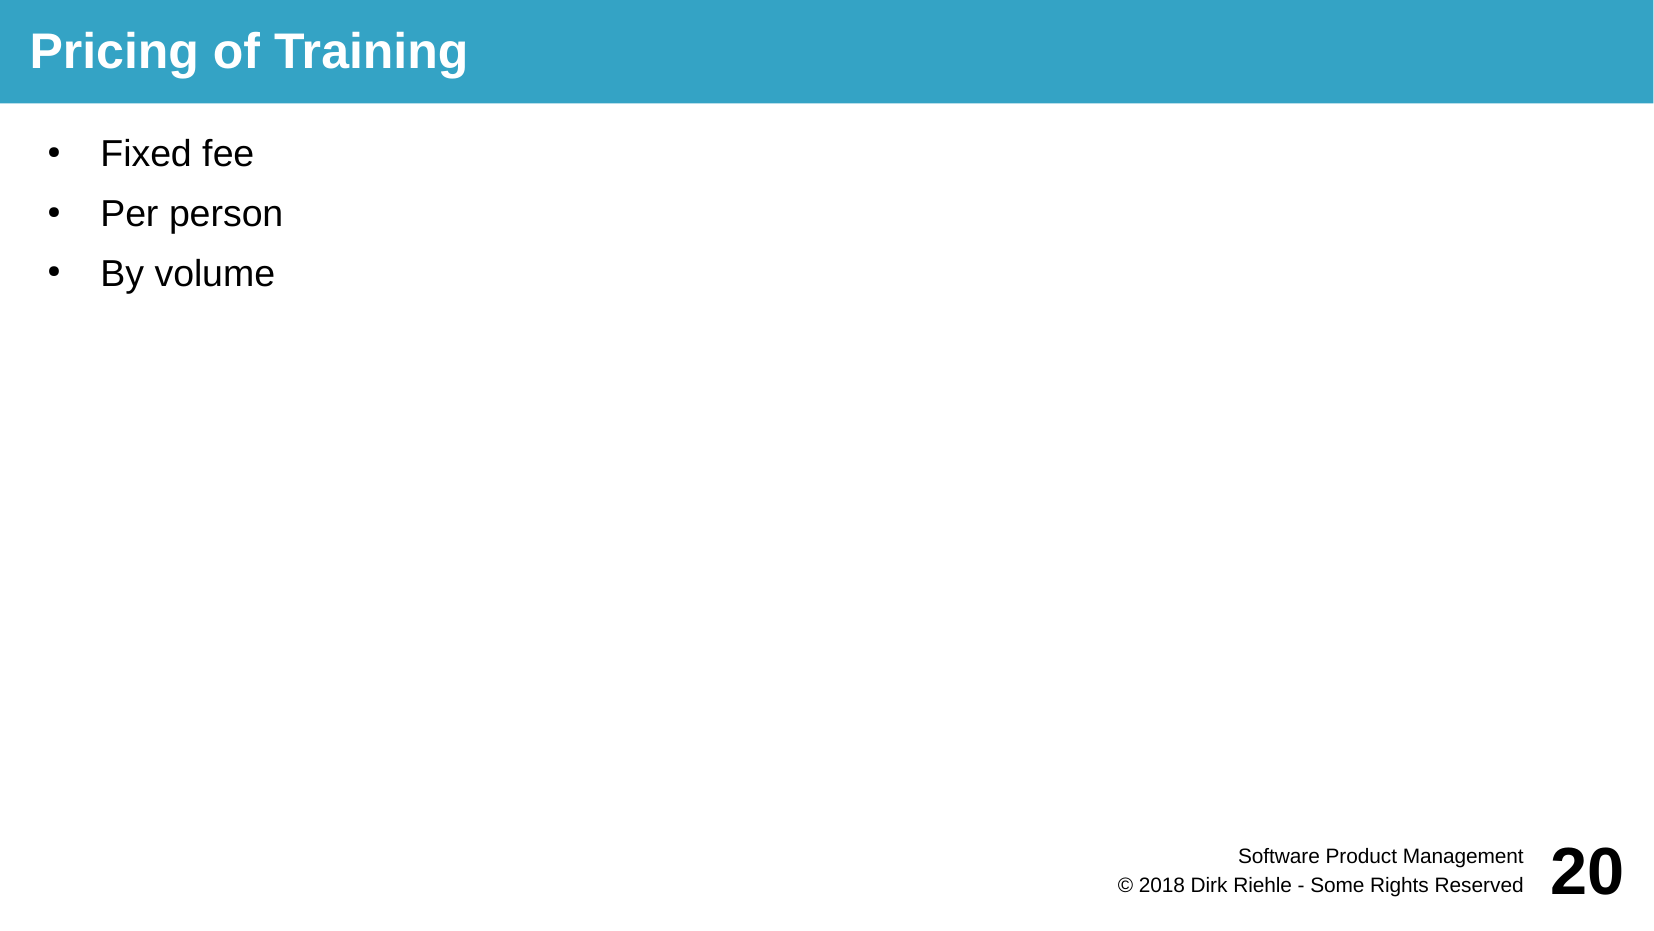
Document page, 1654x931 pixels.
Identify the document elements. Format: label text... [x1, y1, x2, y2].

list Fixed fee Per person By volume [29, 132, 1625, 813]
title Pricing of Training [0, 0, 1654, 104]
